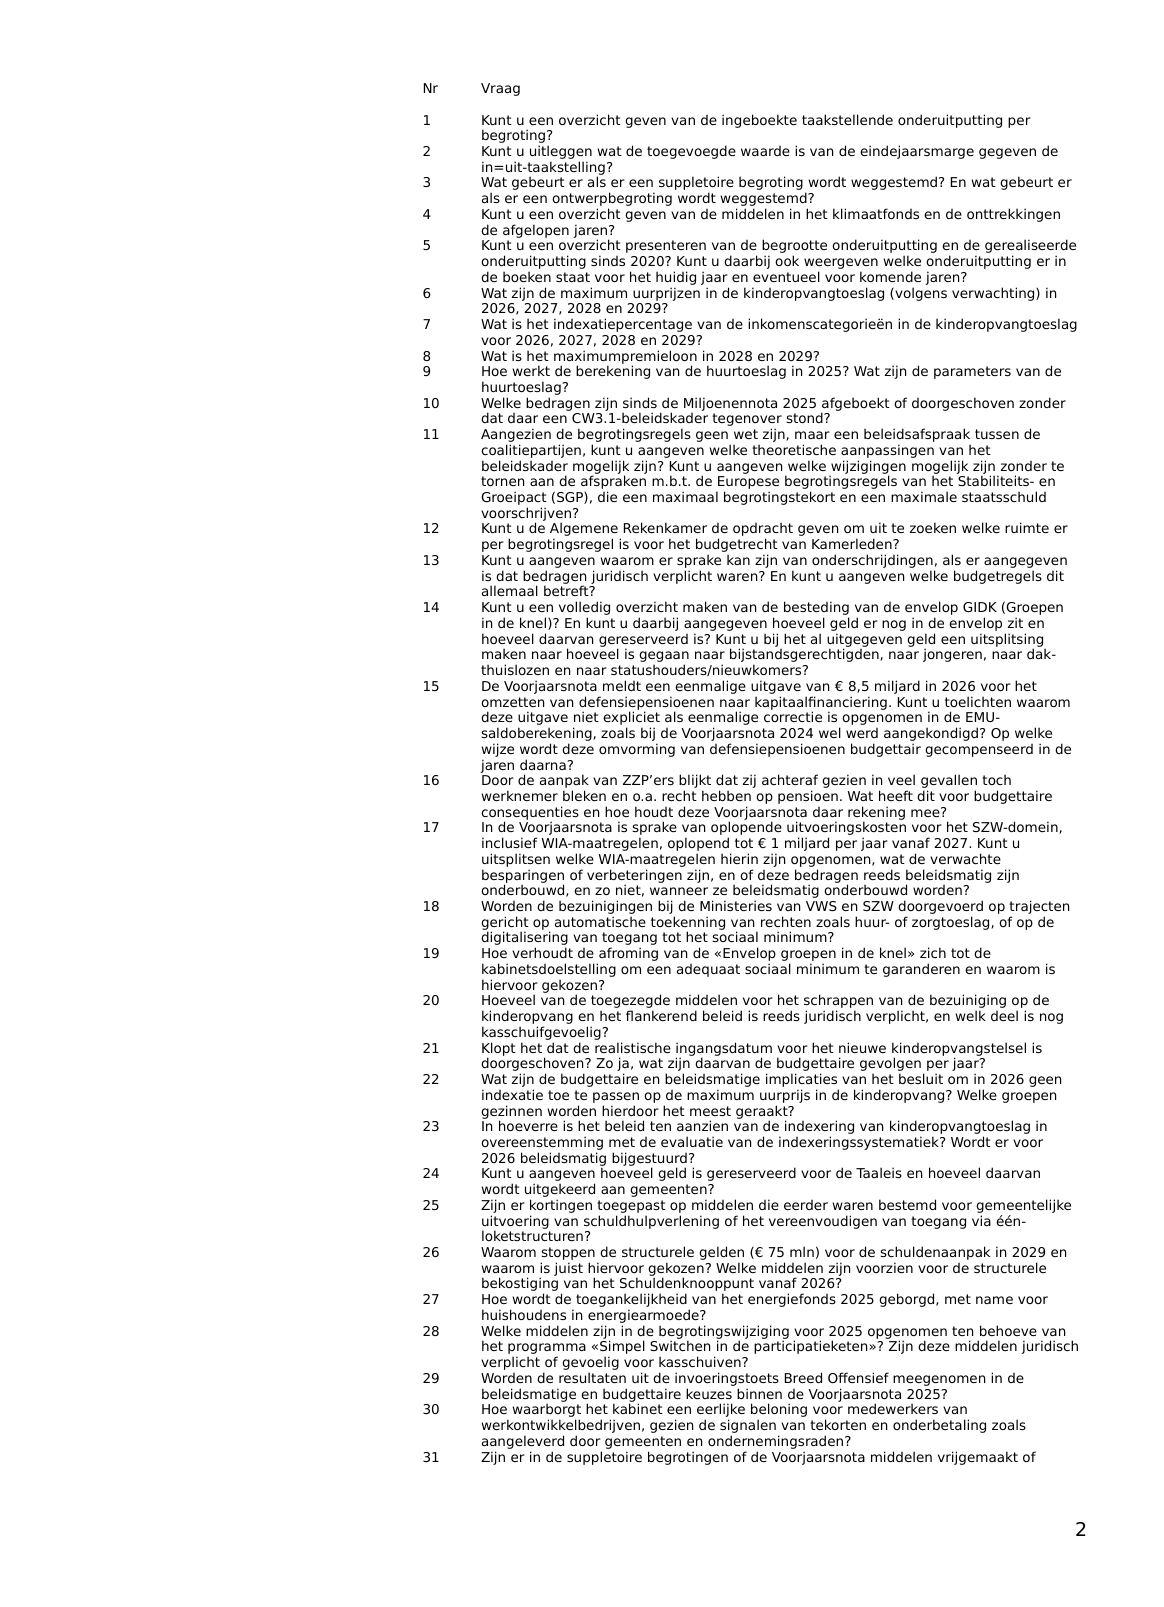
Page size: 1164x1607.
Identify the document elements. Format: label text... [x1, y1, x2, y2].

table_cell Worden de bezuinigingen bij de Ministeries van VWS en SZW doorgevoerd op trajecten gericht op automatische toekenning van rechten zoals huur- of zorgtoeslag, of op de digitalisering van toegang tot het sociaal minimum? [475, 899, 1087, 946]
table_cell Kunt u een overzicht geven van de ingeboekte taakstellende onderuitputting per begroting? [475, 113, 1087, 144]
table_cell 23 [422, 1119, 475, 1166]
table_cell 12 [422, 521, 475, 553]
table_cell Hoe verhoudt de afroming van de «Envelop groepen in de knel» zich tot de kabinetsdoelstelling om een adequaat sociaal minimum te garanderen en waarom is hiervoor gekozen? [475, 946, 1087, 993]
table_cell Wat zijn de budgettaire en beleidsmatige implicaties van het besluit om in 2026 geen indexatie toe te passen op de maximum uurprijs in de kinderopvang? Welke groepen gezinnen worden hierdoor het meest geraakt? [475, 1072, 1087, 1119]
table_cell De Voorjaarsnota meldt een eenmalige uitgave van € 8,5 miljard in 2026 voor het omzetten van defensiepensioenen naar kapitaalfinanciering. Kunt u toelichten waarom deze uitgave niet expliciet als eenmalige correctie is opgenomen in de EMU-saldoberekening, zoals bij de Voorjaarsnota 2024 wel werd aangekondigd? Op welke wijze wordt deze omvorming van defensiepensioenen budgettair gecompenseerd in de jaren daarna? [475, 679, 1087, 773]
table_cell Door de aanpak van ZZP’ers blijkt dat zij achteraf gezien in veel gevallen toch werknemer bleken en o.a. recht hebben op pensioen. Wat heeft dit voor budgettaire consequenties en hoe houdt deze Voorjaarsnota daar rekening mee? [475, 773, 1087, 820]
table_cell 19 [422, 946, 475, 993]
table_cell 21 [422, 1040, 475, 1072]
table_cell Kunt u de Algemene Rekenkamer de opdracht geven om uit te zoeken welke ruimte er per begrotingsregel is voor het budgetrecht van Kamerleden? [475, 521, 1087, 553]
table_cell 28 [422, 1324, 475, 1371]
table_cell Aangezien de begrotingsregels geen wet zijn, maar een beleidsafspraak tussen de coalitiepartijen, kunt u aangeven welke theoretische aanpassingen van het beleidskader mogelijk zijn? Kunt u aangeven welke wijzigingen mogelijk zijn zonder te tornen aan de afspraken m.b.t. de Europese begrotingsregels van het Stabiliteits- en Groeipact (SGP), die een maximaal begrotingstekort en een maximale staatsschuld voorschrijven? [475, 427, 1087, 521]
table_cell 18 [422, 899, 475, 946]
table_cell Hoe wordt de toegankelijkheid van het energiefonds 2025 geborgd, met name voor huishoudens in energiearmoede? [475, 1292, 1087, 1323]
table_cell 29 [422, 1371, 475, 1402]
table_cell Kunt u aangeven hoeveel geld is gereserveerd voor de Taaleis en hoeveel daarvan wordt uitgekeerd aan gemeenten? [475, 1166, 1087, 1198]
table_cell Worden de resultaten uit de invoeringstoets Breed Offensief meegenomen in de beleidsmatige en budgettaire keuzes binnen de Voorjaarsnota 2025? [475, 1371, 1087, 1402]
table_cell [475, 97, 1087, 112]
table_cell 4 [422, 207, 475, 238]
table_cell 14 [422, 600, 475, 679]
table_cell Wat is het maximumpremieloon in 2028 en 2029? [475, 348, 1087, 364]
table_cell Wat zijn de maximum uurprijzen in de kinderopvangtoeslag (volgens verwachting) in 2026, 2027, 2028 en 2029? [475, 285, 1087, 317]
table_cell Kunt u aangeven waarom er sprake kan zijn van onderschrijdingen, als er aangegeven is dat bedragen juridisch verplicht waren? En kunt u aangeven welke budgetregels dit allemaal betreft? [475, 553, 1087, 600]
table_cell Welke middelen zijn in de begrotingswijziging voor 2025 opgenomen ten behoeve van het programma «Simpel Switchen in de participatieketen»? Zijn deze middelen juridisch verplicht of gevoelig voor kasschuiven? [475, 1324, 1087, 1371]
table_header Vraag [475, 81, 1087, 97]
table_cell 7 [422, 317, 475, 348]
table_cell 26 [422, 1245, 475, 1292]
table_cell 8 [422, 348, 475, 364]
table_cell 6 [422, 285, 475, 317]
table_cell Waarom stoppen de structurele gelden (€ 75 mln) voor de schuldenaanpak in 2029 en waarom is juist hiervoor gekozen? Welke middelen zijn voorzien voor de structurele bekostiging van het Schuldenknooppunt vanaf 2026? [475, 1245, 1087, 1292]
table_cell Hoeveel van de toegezegde middelen voor het schrappen van de bezuiniging op de kinderopvang en het flankerend beleid is reeds juridisch verplicht, en welk deel is nog kasschuifgevoelig? [475, 993, 1087, 1040]
table_cell Zijn er in de suppletoire begrotingen of de Voorjaarsnota middelen vrijgemaakt of [475, 1449, 1087, 1465]
table_cell 5 [422, 238, 475, 285]
table_cell In hoeverre is het beleid ten aanzien van de indexering van kinderopvangtoeslag in overeenstemming met de evaluatie van de indexeringssystematiek? Wordt er voor 2026 beleidsmatig bijgestuurd? [475, 1119, 1087, 1166]
table_cell 17 [422, 820, 475, 899]
table_cell 20 [422, 993, 475, 1040]
table_cell Klopt het dat de realistische ingangsdatum voor het nieuwe kinderopvangstelsel is doorgeschoven? Zo ja, wat zijn daarvan de budgettaire gevolgen per jaar? [475, 1040, 1087, 1072]
table_cell In de Voorjaarsnota is sprake van oplopende uitvoeringskosten voor het SZW-domein, inclusief WIA-maatregelen, oplopend tot € 1 miljard per jaar vanaf 2027. Kunt u uitsplitsen welke WIA-maatregelen hierin zijn opgenomen, wat de verwachte besparingen of verbeteringen zijn, en of deze bedragen reeds beleidsmatig zijn onderbouwd, en zo niet, wanneer ze beleidsmatig onderbouwd worden? [475, 820, 1087, 899]
table_cell Wat is het indexatiepercentage van de inkomenscategorieën in de kinderopvangtoeslag voor 2026, 2027, 2028 en 2029? [475, 317, 1087, 348]
table_cell 13 [422, 553, 475, 600]
table_cell [422, 97, 475, 112]
table_cell Hoe werkt de berekening van de huurtoeslag in 2025? Wat zijn de parameters van de huurtoeslag? [475, 364, 1087, 396]
table_cell 11 [422, 427, 475, 521]
table_header Nr [422, 81, 475, 97]
table_cell Zijn er kortingen toegepast op middelen die eerder waren bestemd voor gemeentelijke uitvoering van schuldhulpverlening of het vereenvoudigen van toegang via één-loketstructuren? [475, 1198, 1087, 1245]
table_cell 10 [422, 396, 475, 427]
table_cell 2 [422, 144, 475, 175]
table_cell Wat gebeurt er als er een suppletoire begroting wordt weggestemd? En wat gebeurt er als er een ontwerpbegroting wordt weggestemd? [475, 175, 1087, 207]
table_cell 24 [422, 1166, 475, 1198]
table_cell Hoe waarborgt het kabinet een eerlijke beloning voor medewerkers van werkontwikkelbedrijven, gezien de signalen van tekorten en onderbetaling zoals aangeleverd door gemeenten en ondernemingsraden? [475, 1402, 1087, 1449]
table_cell 9 [422, 364, 475, 396]
table_cell Welke bedragen zijn sinds de Miljoenennota 2025 afgeboekt of doorgeschoven zonder dat daar een CW3.1-beleidskader tegenover stond? [475, 396, 1087, 427]
table_cell 30 [422, 1402, 475, 1449]
table_cell Kunt u uitleggen wat de toegevoegde waarde is van de eindejaarsmarge gegeven de in=uit-taakstelling? [475, 144, 1087, 175]
table_cell 16 [422, 773, 475, 820]
table_cell 15 [422, 679, 475, 773]
table_cell Kunt u een overzicht presenteren van de begrootte onderuitputting en de gerealiseerde onderuitputting sinds 2020? Kunt u daarbij ook weergeven welke onderuitputting er in de boeken staat voor het huidig jaar en eventueel voor komende jaren? [475, 238, 1087, 285]
table_cell Kunt u een overzicht geven van de middelen in het klimaatfonds en de onttrekkingen de afgelopen jaren? [475, 207, 1087, 238]
table_cell 22 [422, 1072, 475, 1119]
table_cell 3 [422, 175, 475, 207]
table_cell 31 [422, 1449, 475, 1465]
table_cell 25 [422, 1198, 475, 1245]
table_cell 1 [422, 113, 475, 144]
table_cell 27 [422, 1292, 475, 1323]
table_cell Kunt u een volledig overzicht maken van de besteding van de envelop GIDK (Groepen in de knel)? En kunt u daarbij aangegeven hoeveel geld er nog in de envelop zit en hoeveel daarvan gereserveerd is? Kunt u bij het al uitgegeven geld een uitsplitsing maken naar hoeveel is gegaan naar bijstandsgerechtigden, naar jongeren, naar dak-thuislozen en naar statushouders/nieuwkomers? [475, 600, 1087, 679]
